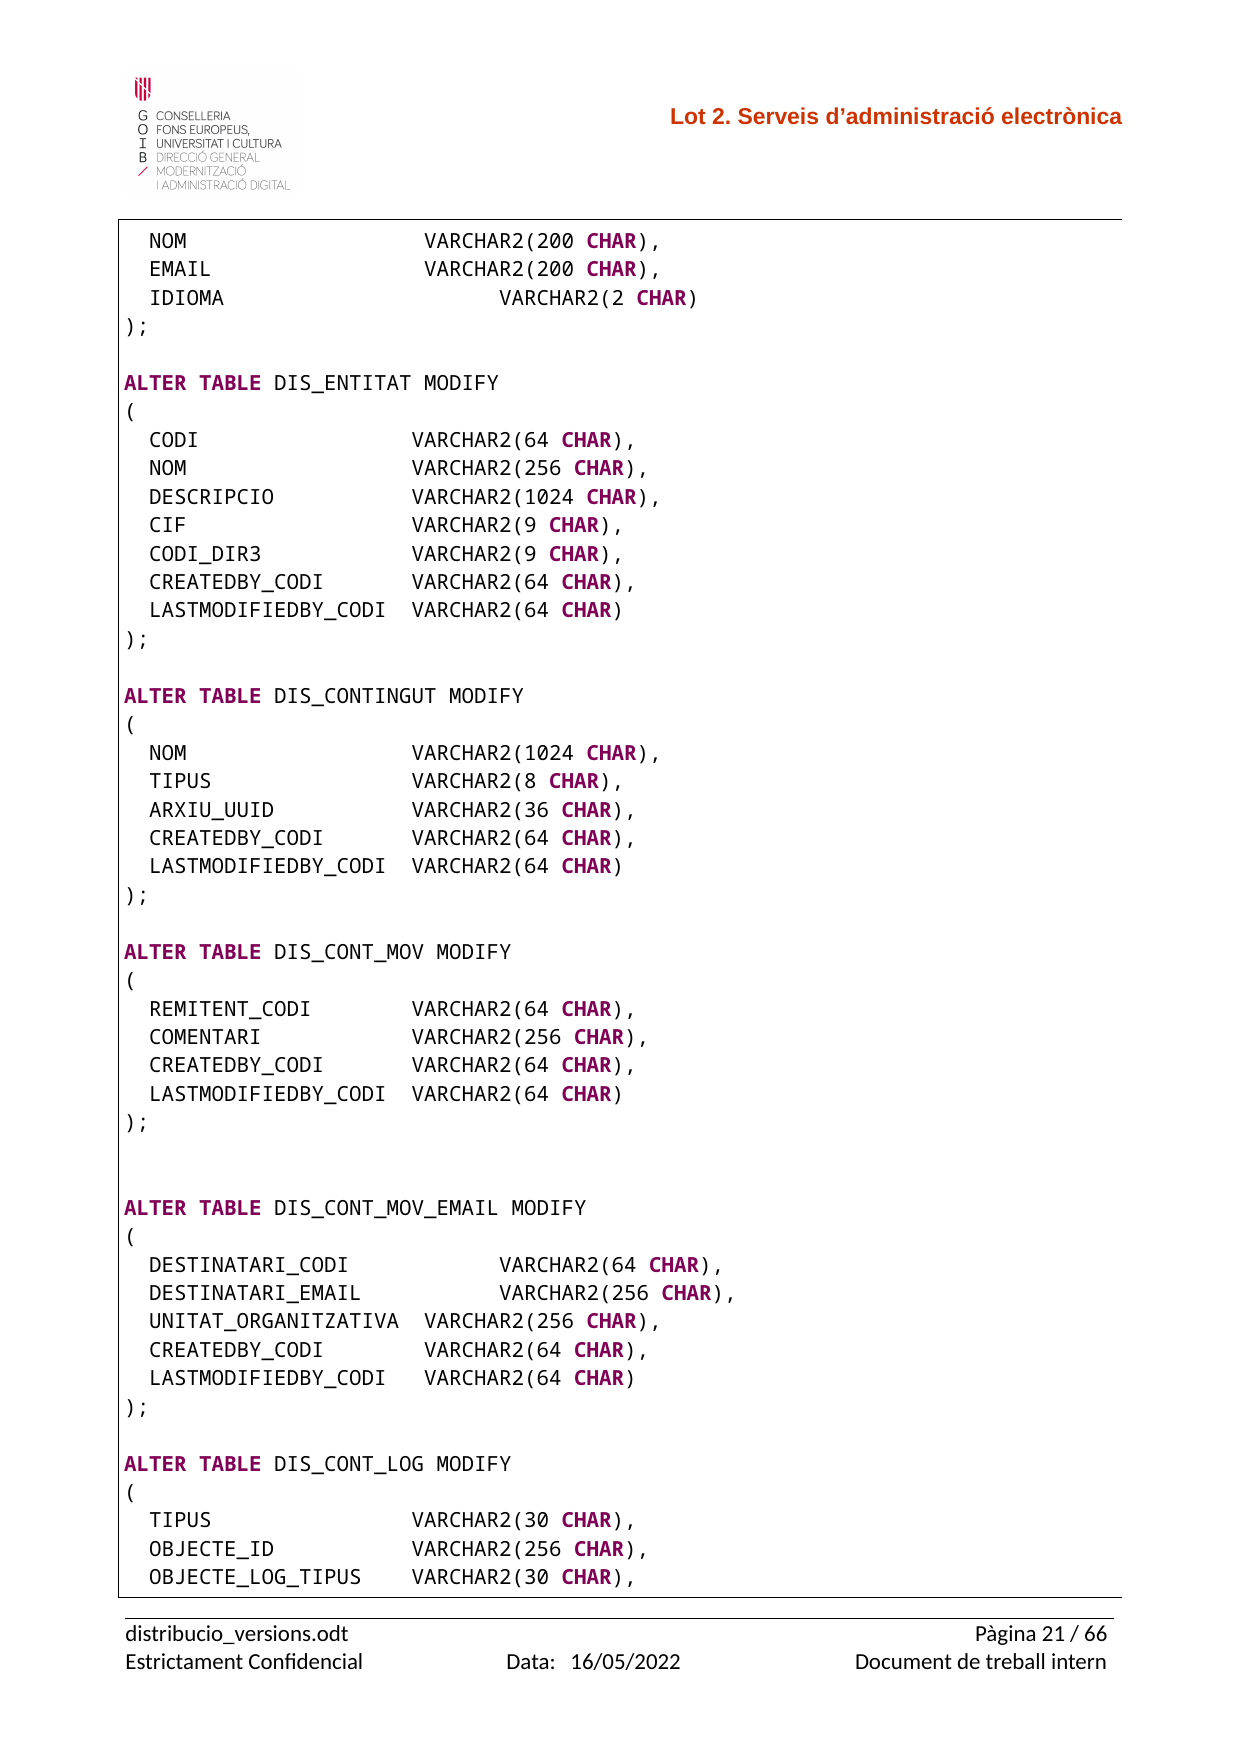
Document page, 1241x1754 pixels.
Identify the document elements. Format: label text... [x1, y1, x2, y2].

table_header NOM VARCHAR2(200 CHAR), EMAIL VARCHAR2(200 CHAR), IDIOMA VARCHAR2(2 CHAR) ); ALTER TABLE DIS_ENTITAT MODIFY ( CODI VARCHAR2(64 CHAR), NOM VARCHAR2(256 CHAR), DESCRIPCIO VARCHAR2(1024 CHAR), CIF VARCHAR2(9 CHAR), CODI_DIR3 VARCHAR2(9 CHAR), CREATEDBY_CODI VARCHAR2(64 CHAR), LASTMODIFIEDBY_CODI VARCHAR2(64 CHAR) ); ALTER TABLE DIS_CONTINGUT MODIFY ( NOM VARCHAR2(1024 CHAR), TIPUS VARCHAR2(8 CHAR), ARXIU_UUID VARCHAR2(36 CHAR), CREATEDBY_CODI VARCHAR2(64 CHAR), LASTMODIFIEDBY_CODI VARCHAR2(64 CHAR) ); ALTER TABLE DIS_CONT_MOV MODIFY ( REMITENT_CODI VARCHAR2(64 CHAR), COMENTARI VARCHAR2(256 CHAR), CREATEDBY_CODI VARCHAR2(64 CHAR), LASTMODIFIEDBY_CODI VARCHAR2(64 CHAR) ); ALTER TABLE DIS_CONT_MOV_EMAIL MODIFY ( DESTINATARI_CODI VARCHAR2(64 CHAR), DESTINATARI_EMAIL VARCHAR2(256 CHAR), UNITAT_ORGANITZATIVA VARCHAR2(256 CHAR), CREATEDBY_CODI VARCHAR2(64 CHAR), LASTMODIFIEDBY_CODI VARCHAR2(64 CHAR) ); ALTER TABLE DIS_CONT_LOG MODIFY ( TIPUS VARCHAR2(30 CHAR), OBJECTE_ID VARCHAR2(256 CHAR), OBJECTE_LOG_TIPUS VARCHAR2(30 CHAR), [119, 220, 1122, 1597]
picture [126, 70, 299, 197]
